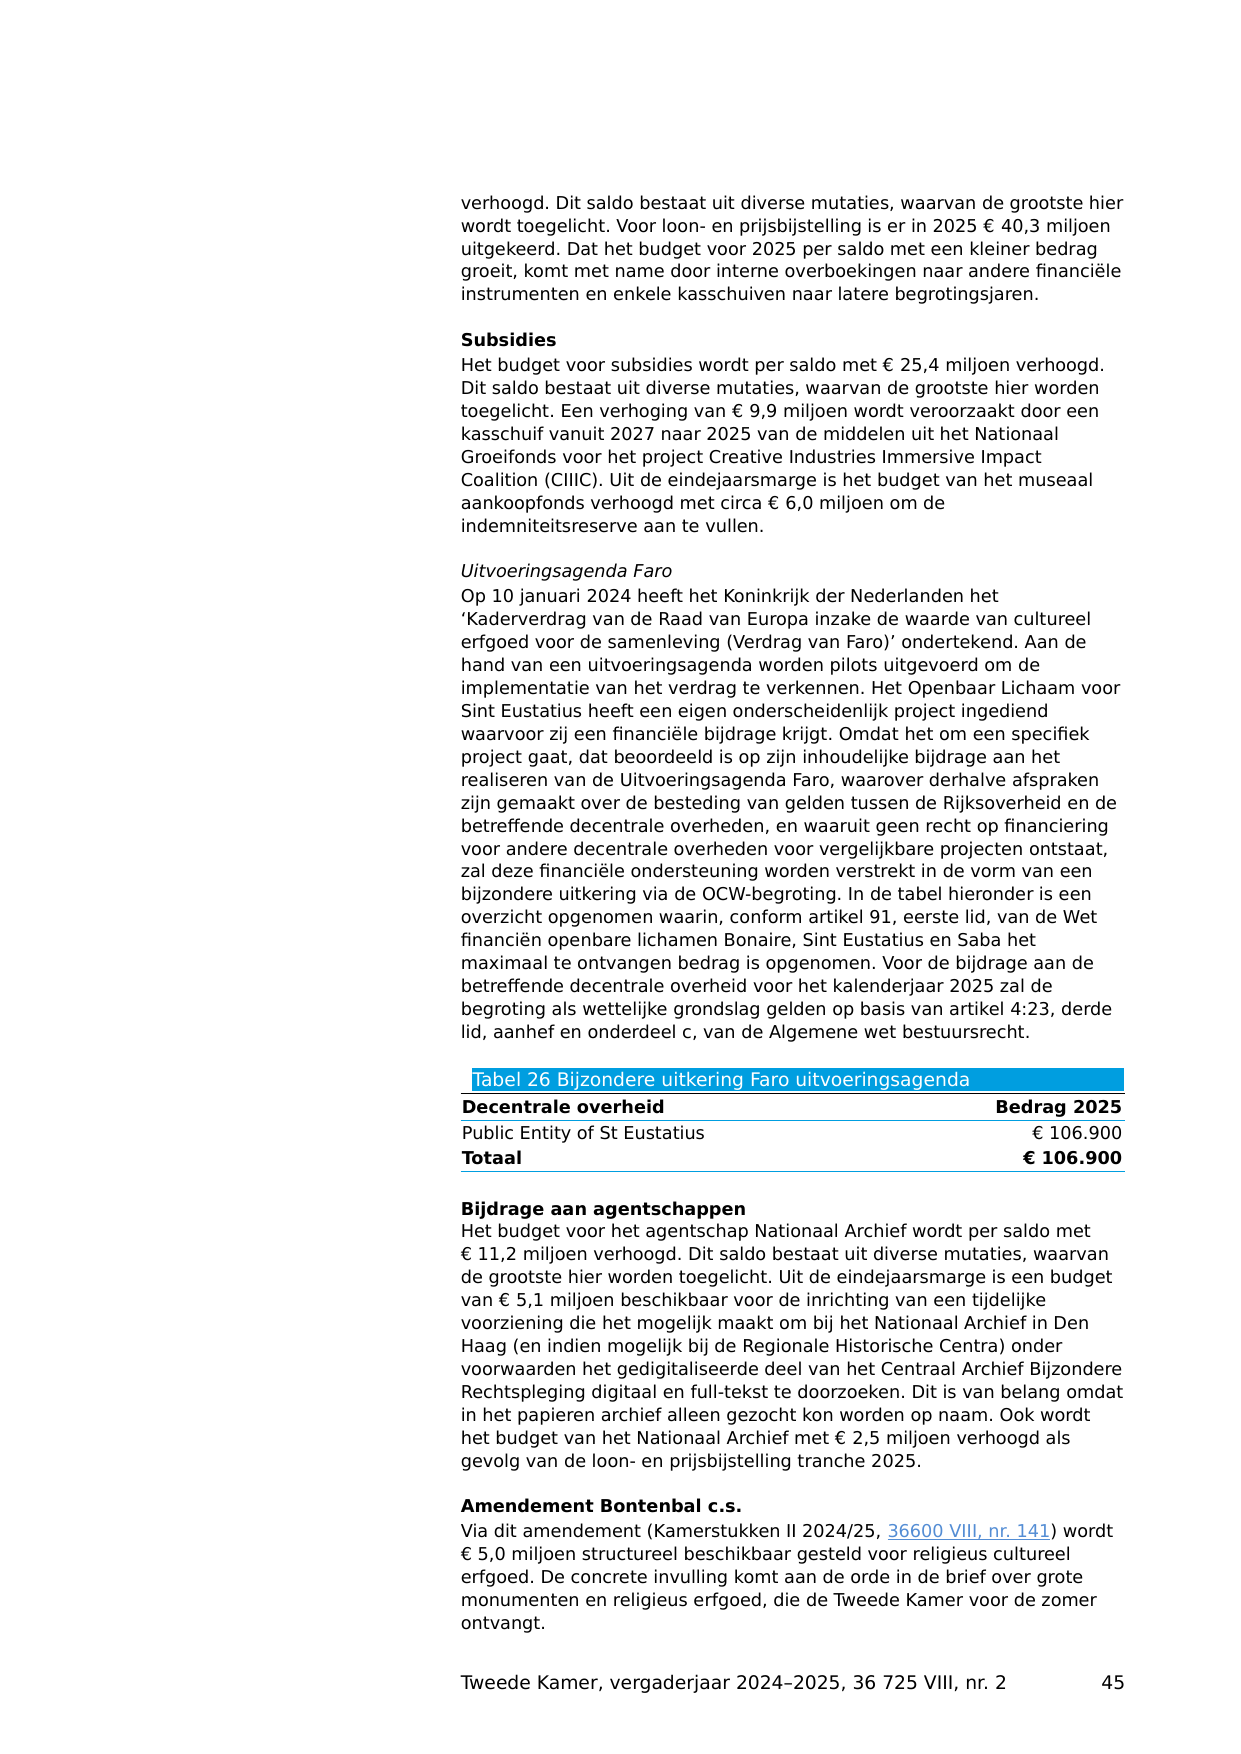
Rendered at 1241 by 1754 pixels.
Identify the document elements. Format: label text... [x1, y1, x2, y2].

text Subsidies [461, 328, 1125, 351]
table_cell Decentrale overheid [461, 1094, 793, 1120]
text Amendement Bontenbal c.s. [461, 1494, 1125, 1517]
text Via dit amendement (Kamerstukken II 2024/25, 36600 VIII, nr. 141) wordt € 5,0 miljoen structureel beschikbaar gesteld voor religieus cultureel erfgoed. De concrete invulling komt aan de orde in de brief over grote monumenten en religieus erfgoed, die de Tweede Kamer voor de zomer ontvangt. [461, 1519, 1125, 1634]
table_cell Bedrag 2025 [793, 1094, 1125, 1120]
text Het budget voor subsidies wordt per saldo met € 25,4 miljoen verhoogd. Dit saldo bestaat uit diverse mutaties, waarvan de grootste hier worden toegelicht. Een verhoging van € 9,9 miljoen wordt veroorzaakt door een kasschuif vanuit 2027 naar 2025 van de middelen uit het Nationaal Groeifonds voor het project Creative Industries Immersive Impact Coalition (CIIIC). Uit de eindejaarsmarge is het budget van het museaal aankoopfonds verhoogd met circa € 6,0 miljoen om de indemniteitsreserve aan te vullen. [461, 353, 1125, 537]
text Uitvoeringsagenda Faro [461, 559, 1125, 582]
table_cell Public Entity of St Eustatius [461, 1121, 793, 1146]
text Bijdrage aan agentschappen Het budget voor het agentschap Nationaal Archief wordt per saldo met € 11,2 miljoen verhoogd. Dit saldo bestaat uit diverse mutaties, waarvan de grootste hier worden toegelicht. Uit de eindejaarsmarge is een budget van € 5,1 miljoen beschikbaar voor de inrichting van een tijdelijke voorziening die het mogelijk maakt om bij het Nationaal Archief in Den Haag (en indien mogelijk bij de Regionale Historische Centra) onder voorwaarden het gedigitaliseerde deel van het Centraal Archief Bijzondere Rechtspleging digitaal en full-tekst te doorzoeken. Dit is van belang omdat in het papieren archief alleen gezocht kon worden op naam. Ook wordt het budget van het Nationaal Archief met € 2,5 miljoen verhoogd als gevolg van de loon- en prijsbijstelling tranche 2025. [461, 1197, 1125, 1472]
table_cell € 106.900 [793, 1146, 1125, 1171]
table_cell Totaal [461, 1146, 793, 1171]
table_header Tabel 26 Bijzondere uitkering Faro uitvoeringsagenda [461, 1066, 1125, 1093]
table_cell € 106.900 [793, 1121, 1125, 1146]
text verhoogd. Dit saldo bestaat uit diverse mutaties, waarvan de grootste hier wordt toegelicht. Voor loon- en prijsbijstelling is er in 2025 € 40,3 miljoen uitgekeerd. Dat het budget voor 2025 per saldo met een kleiner bedrag groeit, komt met name door interne overboekingen naar andere financiële instrumenten en enkele kasschuiven naar latere begrotingsjaren. [461, 191, 1125, 305]
text Op 10 januari 2024 heeft het Koninkrĳk der Nederlanden het ‘Kaderverdrag van de Raad van Europa inzake de waarde van cultureel erfgoed voor de samenleving (Verdrag van Faro)’ ondertekend. Aan de hand van een uitvoeringsagenda worden pilots uitgevoerd om de implementatie van het verdrag te verkennen. Het Openbaar Lichaam voor Sint Eustatius heeft een eigen onderscheidenlijk project ingediend waarvoor zij een financiële bijdrage krijgt. Omdat het om een specifiek project gaat, dat beoordeeld is op zijn inhoudelĳke bĳdrage aan het realiseren van de Uitvoeringsagenda Faro, waarover derhalve afspraken zĳn gemaakt over de besteding van gelden tussen de Rĳksoverheid en de betreffende decentrale overheden, en waaruit geen recht op financiering voor andere decentrale overheden voor vergelĳkbare projecten ontstaat, zal deze financiële ondersteuning worden verstrekt in de vorm van een bĳzondere uitkering via de OCW-begroting. In de tabel hieronder is een overzicht opgenomen waarin, conform artikel 91, eerste lid, van de Wet financiën openbare lichamen Bonaire, Sint Eustatius en Saba het maximaal te ontvangen bedrag is opgenomen. Voor de bĳdrage aan de betreffende decentrale overheid voor het kalenderjaar 2025 zal de begroting als wettelĳke grondslag gelden op basis van artikel 4:23, derde lid, aanhef en onderdeel c, van de Algemene wet bestuursrecht. [461, 584, 1125, 1043]
